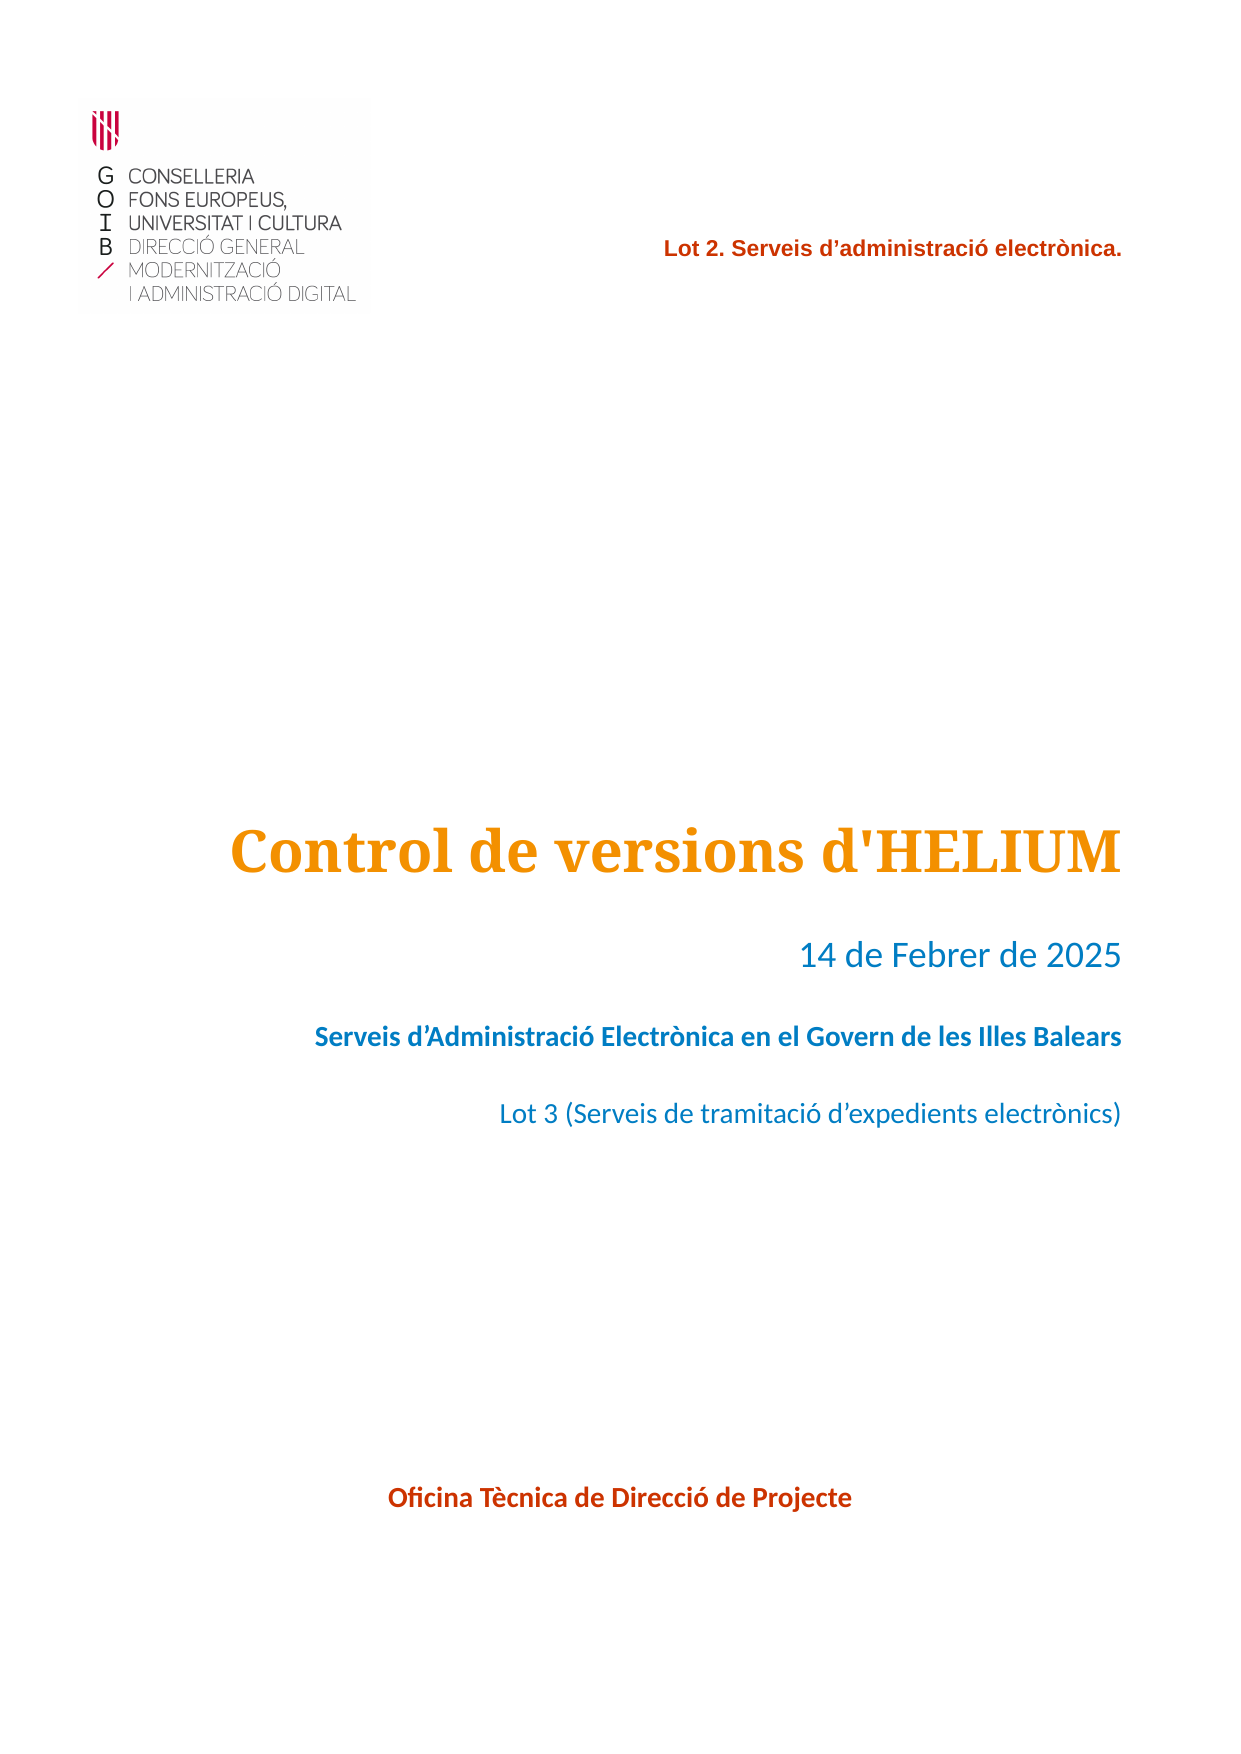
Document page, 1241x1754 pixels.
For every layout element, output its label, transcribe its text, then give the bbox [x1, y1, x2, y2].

picture [77, 98, 371, 314]
text 14 de Febrer de 2025 [118, 931, 1122, 977]
text Oficina Tècnica de Direcció de Projecte [118, 1479, 1122, 1515]
text Lot 2. Serveis d’administració electrònica. [371, 232, 1122, 263]
text Control de versions d'HELIUM [118, 810, 1122, 889]
text Serveis d’Administració Electrònica en el Govern de les Illes Balears [118, 1018, 1122, 1053]
text Lot 3 (Serveis de tramitació d’expedients electrònics) [118, 1095, 1122, 1130]
